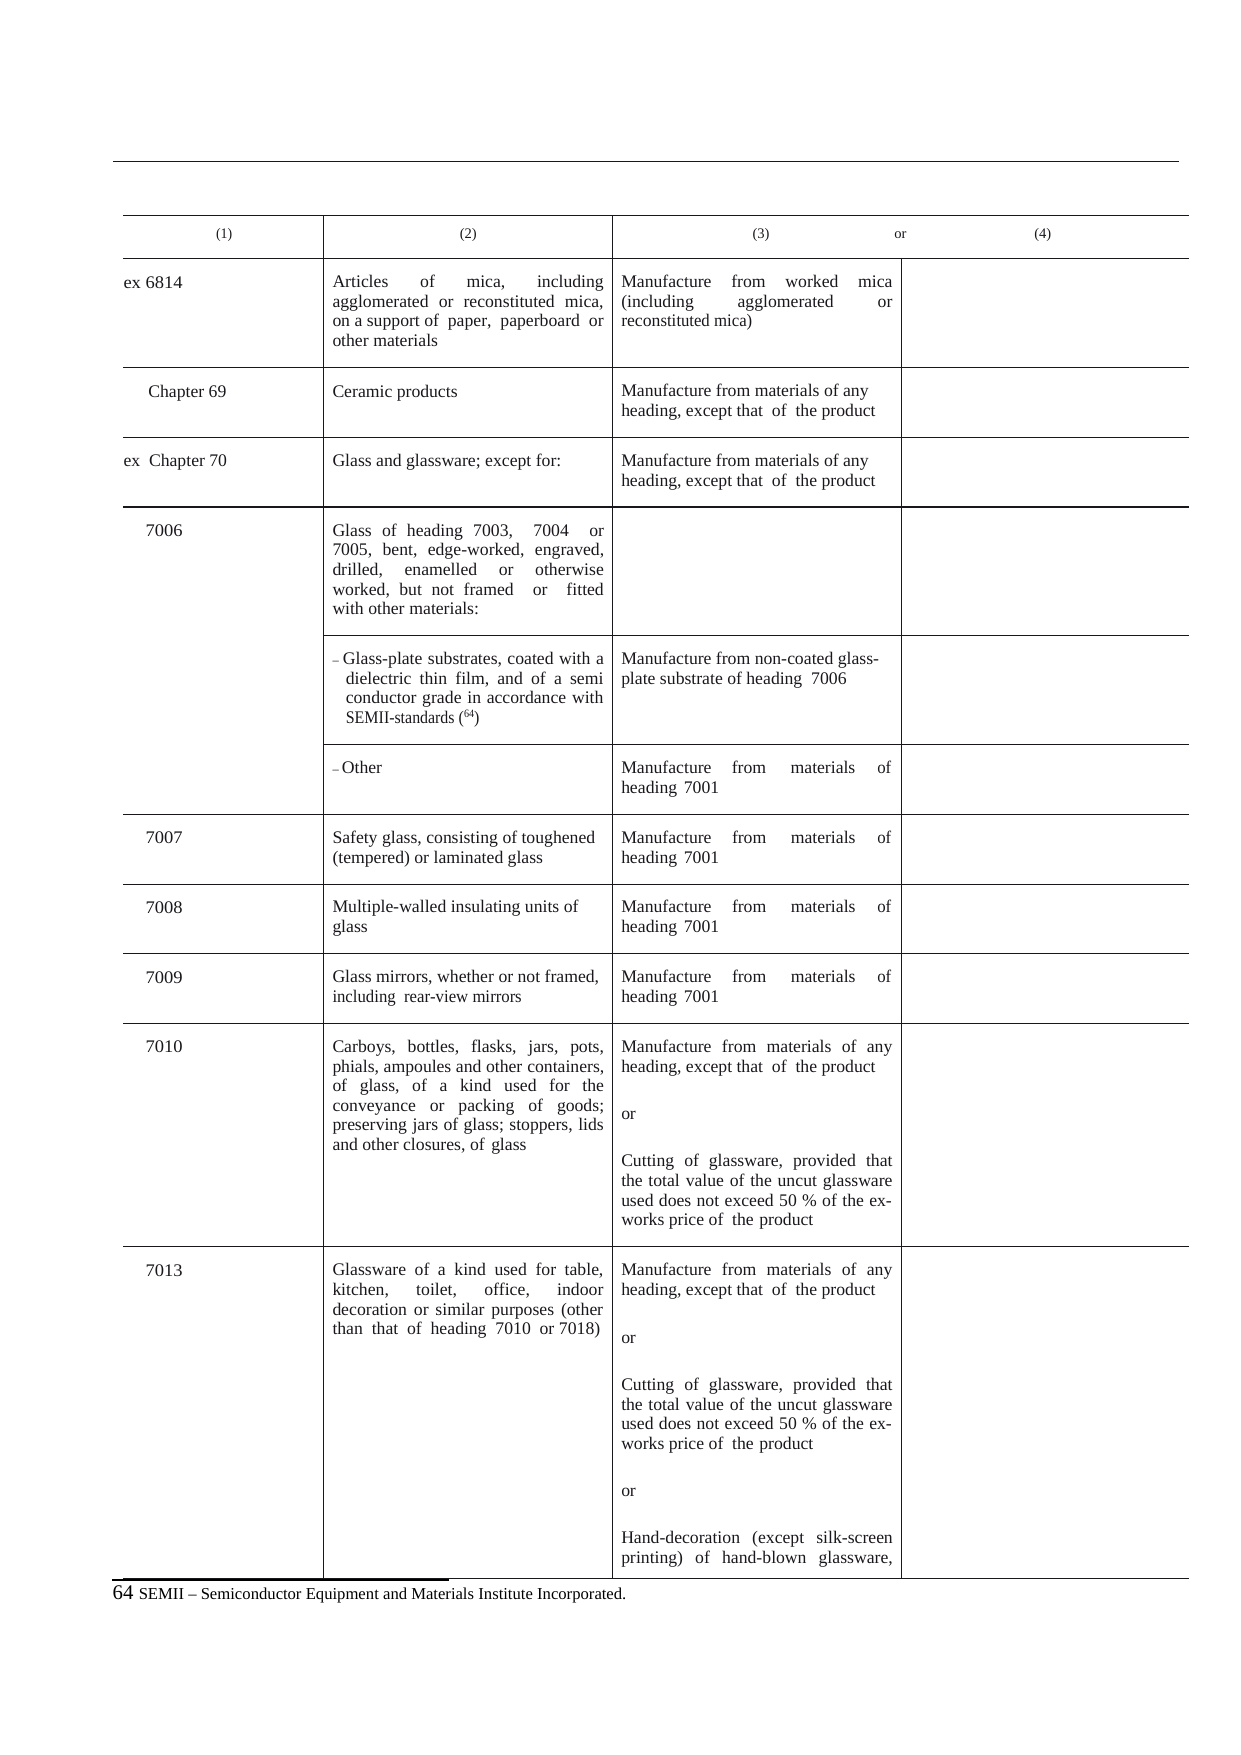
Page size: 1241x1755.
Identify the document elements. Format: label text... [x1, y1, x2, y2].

table_header (1) [123, 216, 323, 258]
table_cell 7009 [123, 954, 323, 1023]
table_cell Carboys, bottles, flasks, jars, pots, phials, ampoules and other containers, of glass, of a kind used for the conveyance or packing of goods; preserving jars of glass; stoppers, lids and other closures, of glass [324, 1024, 612, 1246]
table_cell [902, 368, 1189, 437]
table_cell Manufacture from materials of any heading, except that of the product [613, 368, 901, 437]
table_cell Manufacture from materials of any heading, except that of the product or Cutting of glassware, provided that the total value of the uncut glassware used does not exceed 50 % of the ex-works price of the product or Hand-decoration (except silk-screen printing) of hand-blown glassware, [613, 1247, 901, 1578]
table_cell Chapter 69 [123, 368, 323, 437]
table_cell [613, 508, 901, 635]
table_cell [902, 438, 1189, 506]
table_cell Articles of mica, including agglomerated or reconstituted mica, on a support of paper, paperboard or other materials [324, 259, 612, 367]
table_cell Manufacture from materials of heading 7001 [613, 885, 901, 953]
table_cell 7006 [123, 508, 323, 814]
table_cell [902, 1024, 1189, 1246]
table_cell Glass and glassware; except for: [324, 438, 612, 506]
table_cell Glass mirrors, whether or not framed, including rear-view mirrors [324, 954, 612, 1023]
table_cell Manufacture from worked mica (including agglomerated or reconstituted mica) [613, 259, 901, 367]
table_cell Multiple-walled insulating units of glass [324, 885, 612, 953]
table_header (3) or (4) [613, 216, 1189, 258]
table_cell 7013 [123, 1247, 323, 1578]
table_cell ex 6814 [123, 259, 323, 367]
table_cell Manufacture from materials of heading 7001 [613, 745, 901, 814]
table_cell [902, 815, 1189, 883]
table_cell [902, 954, 1189, 1023]
table_cell Manufacture from non-coated glass- plate substrate of heading 7006 [613, 636, 901, 744]
table_cell [902, 745, 1189, 814]
table_cell Manufacture from materials of any heading, except that of the product [613, 438, 901, 506]
table_cell Manufacture from materials of any heading, except that of the product or Cutting of glassware, provided that the total value of the uncut glassware used does not exceed 50 % of the ex-works price of the product [613, 1024, 901, 1246]
table_cell Glass of heading 7003, 7004 or 7005, bent, edge-worked, engraved, drilled, enamelled or otherwise worked, but not framed or fitted with other materials: [324, 508, 612, 635]
table_cell ex Chapter 70 [123, 438, 323, 506]
table_cell Manufacture from materials of heading 7001 [613, 815, 901, 883]
table_cell Manufacture from materials of heading 7001 [613, 954, 901, 1023]
table_cell [902, 885, 1189, 953]
table_cell Glassware of a kind used for table, kitchen, toilet, office, indoor decoration or similar purposes (other than that of heading 7010 or 7018) [324, 1247, 612, 1578]
table_cell Safety glass, consisting of toughened (tempered) or laminated glass [324, 815, 612, 883]
table_cell 7008 [123, 885, 323, 953]
table_header (2) [324, 216, 612, 258]
table_cell 7010 [123, 1024, 323, 1246]
table_cell [902, 636, 1189, 744]
table_cell – Other [324, 745, 612, 814]
table_cell Ceramic products [324, 368, 612, 437]
table_cell [902, 259, 1189, 367]
table_cell [902, 508, 1189, 635]
table_cell 7007 [123, 815, 323, 883]
table_cell – Glass-plate substrates, coated with a dielectric thin film, and of a semi­ conductor grade in accordance with SEMII-standards () [324, 636, 612, 744]
table_cell [902, 1247, 1189, 1578]
